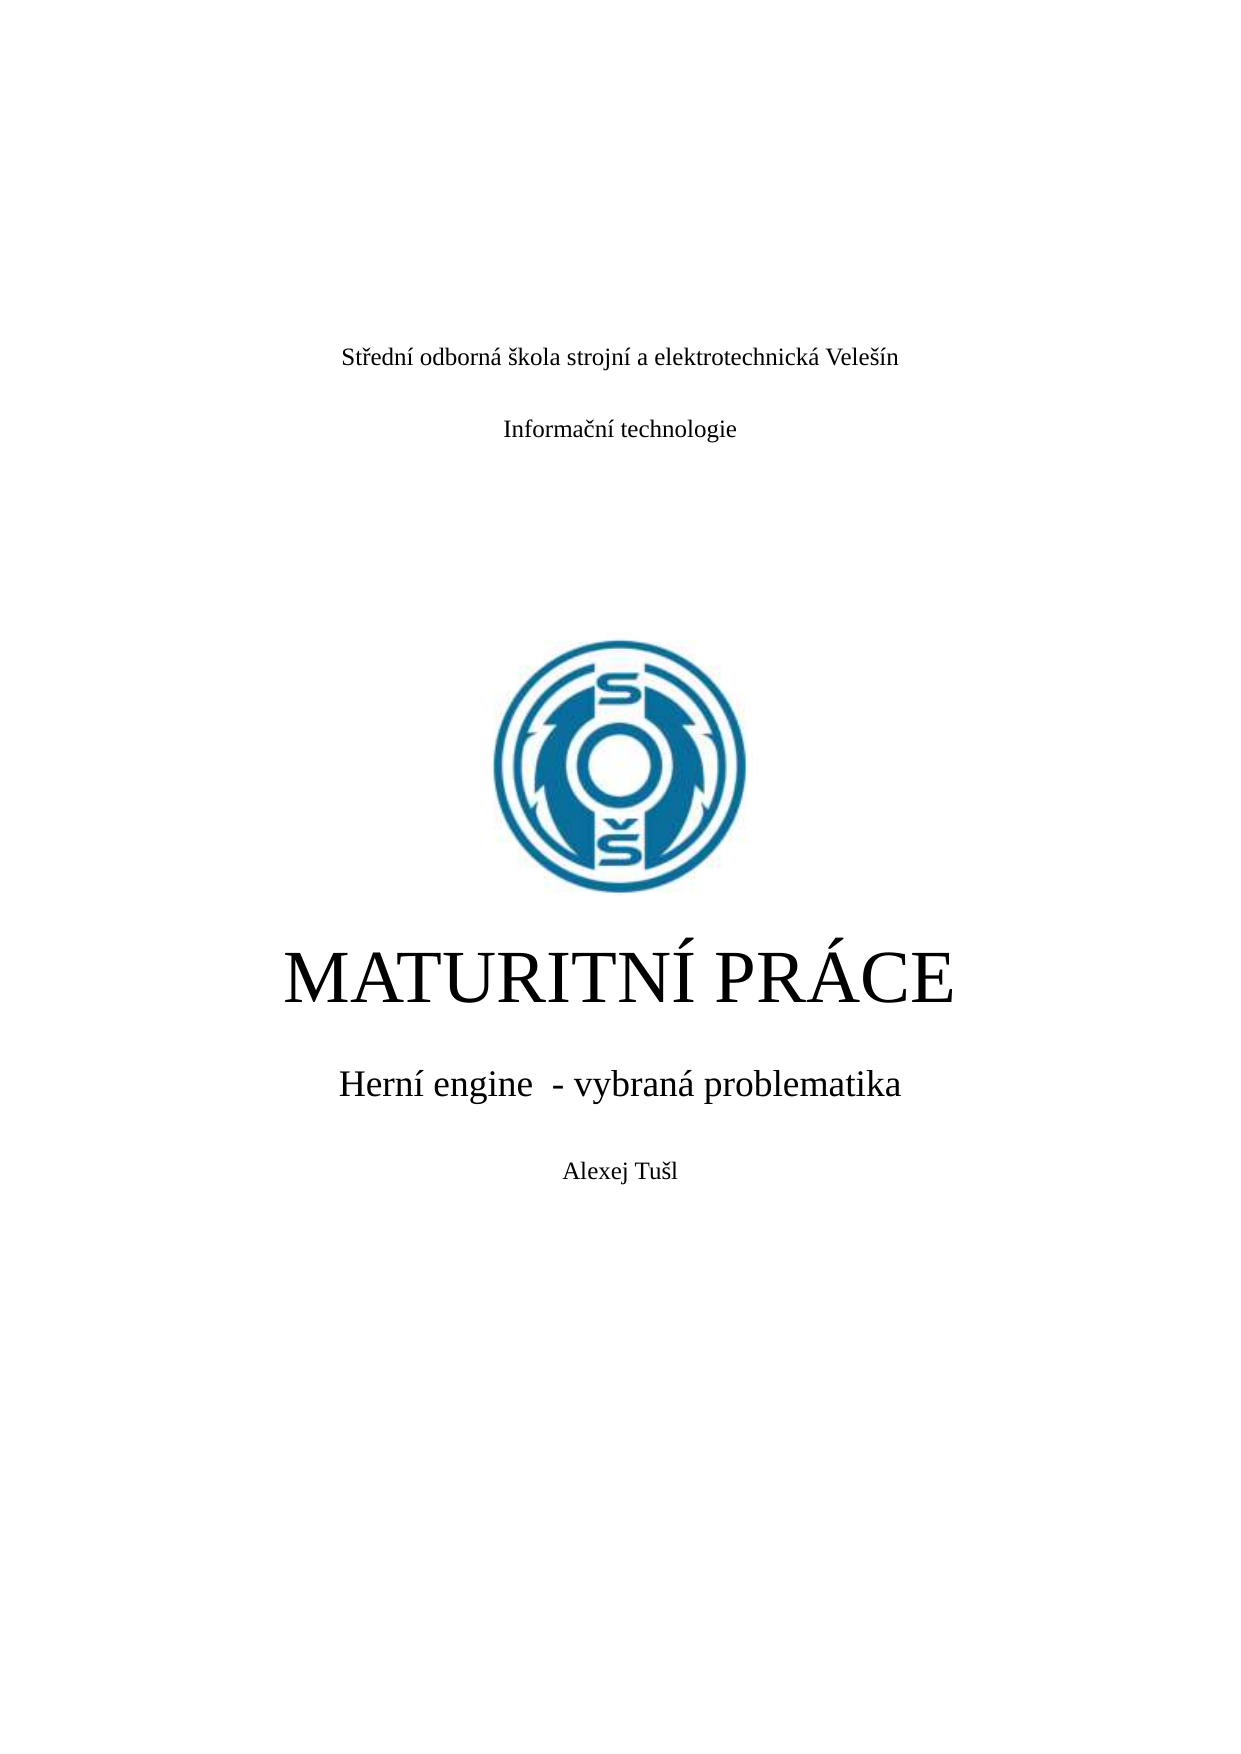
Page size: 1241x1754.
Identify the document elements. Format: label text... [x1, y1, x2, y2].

text MATURITNÍ PRÁCE [118, 932, 1122, 1019]
text Alexej Tušl [118, 1156, 1122, 1185]
text Informační technologie [118, 414, 1122, 443]
text Střední odborná škola strojní a elektrotechnická Velešín [118, 342, 1122, 370]
picture [469, 616, 771, 918]
text Herní engine - vybraná problematika [118, 1062, 1122, 1105]
